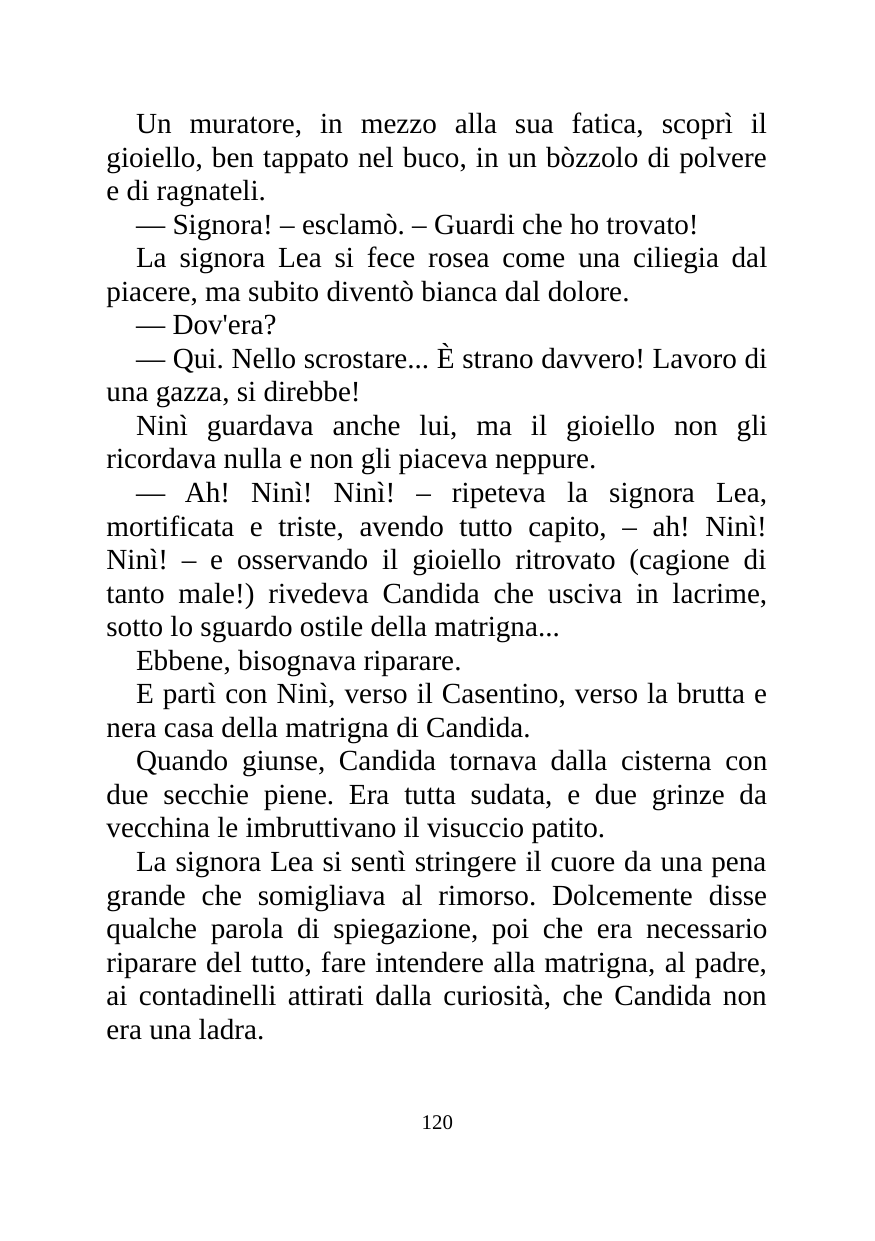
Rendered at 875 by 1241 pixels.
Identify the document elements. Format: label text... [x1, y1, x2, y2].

text — Ah! Ninì! Ninì! – ripeteva la signora Lea, mortificata e triste, avendo tutto capito, – ah! Ninì! Ninì! – e osservando il gioiello ritrovato (cagione di tanto male!) rivedeva Candida che usciva in lacrime, sotto lo sguardo ostile della matrigna... [106, 475, 768, 643]
text Quando giunse, Candida tornava dalla cisterna con due secchie piene. Era tutta sudata, e due grinze da vecchina le imbruttivano il visuccio patito. [106, 743, 768, 844]
text — Dov'era? [106, 307, 768, 341]
text Ninì guardava anche lui, ma il gioiello non gli ricordava nulla e non gli piaceva neppure. [106, 408, 768, 475]
text E partì con Ninì, verso il Casentino, verso la brutta e nera casa della matrigna di Candida. [106, 676, 768, 743]
text Ebbene, bisognava riparare. [106, 643, 768, 676]
text La signora Lea si sentì stringere il cuore da una pena grande che somigliava al rimorso. Dolcemente disse qualche parola di spiegazione, poi che era necessario riparare del tutto, fare intendere alla matrigna, al padre, ai contadinelli attirati dalla curiosità, che Candida non era una ladra. [106, 844, 768, 1045]
text Un muratore, in mezzo alla sua fatica, scoprì il gioiello, ben tappato nel buco, in un bòzzolo di polvere e di ragnateli. [106, 106, 768, 207]
text — Signora! – esclamò. – Guardi che ho trovato! [106, 207, 768, 240]
text — Qui. Nello scrostare... È strano davvero! Lavoro di una gazza, si direbbe! [106, 341, 768, 408]
text La signora Lea si fece rosea come una ciliegia dal piacere, ma subito diventò bianca dal dolore. [106, 240, 768, 307]
